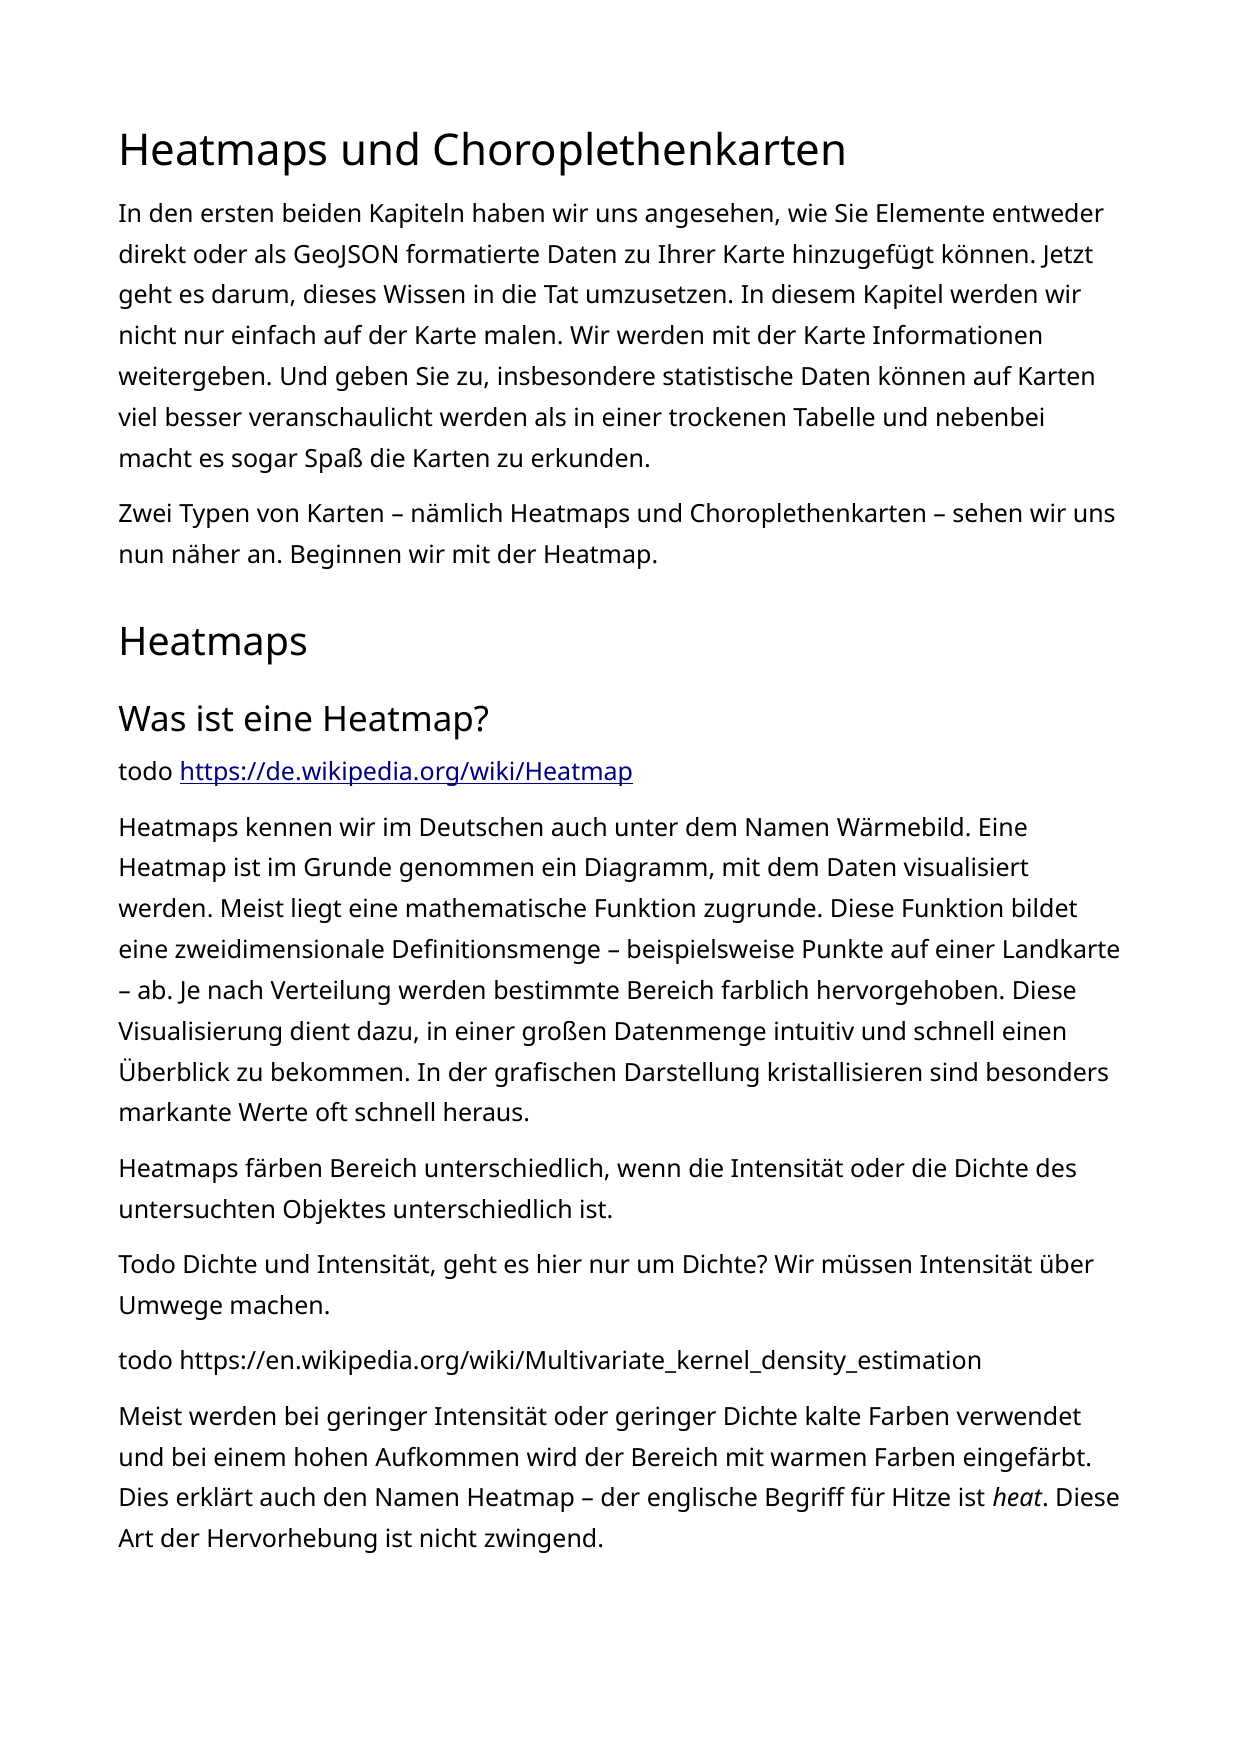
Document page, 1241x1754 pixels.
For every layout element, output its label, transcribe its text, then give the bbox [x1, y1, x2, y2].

text Meist werden bei geringer Intensität oder geringer Dichte kalte Farben verwendet und bei einem hohen Aufkommen wird der Bereich mit warmen Farben eingefärbt. Dies erklärt auch den Namen Heatmap – der englische Begriff für Hitze ist heat. Diese Art der Hervorhebung ist nicht zwingend. [118, 1398, 1122, 1555]
text In den ersten beiden Kapiteln haben wir uns angesehen, wie Sie Elemente entweder direkt oder als GeoJSON formatierte Daten zu Ihrer Karte hinzugefügt können. Jetzt geht es darum, dieses Wissen in die Tat umzusetzen. In diesem Kapitel werden wir nicht nur einfach auf der Karte malen. Wir werden mit der Karte Informationen weitergeben. Und geben Sie zu, insbesondere statistische Daten können auf Karten viel besser veranschaulicht werden als in einer trockenen Tabelle und nebenbei macht es sogar Spaß die Karten zu erkunden. [118, 195, 1122, 474]
text Zwei Typen von Karten – nämlich Heatmaps und Choroplethenkarten – sehen wir uns nun näher an. Beginnen wir mit der Heatmap. [118, 496, 1122, 571]
text Todo Dichte und Intensität, geht es hier nur um Dichte? Wir müssen Intensität über Umwege machen. [118, 1247, 1122, 1322]
subtitle Heatmaps [118, 613, 1122, 667]
text todo https://en.wikipedia.org/wiki/Multivariate_kernel_density_estimation [118, 1343, 1122, 1377]
text Heatmaps kennen wir im Deutschen auch unter dem Namen Wärmebild. Eine Heatmap ist im Grunde genommen ein Diagramm, mit dem Daten visualisiert werden. Meist liegt eine mathematische Funktion zugrunde. Diese Funktion bildet eine zweidimensionale Definitionsmenge – beispielsweise Punkte auf einer Landkarte – ab. Je nach Verteilung werden bestimmte Bereich farblich hervorgehoben. Diese Visualisierung dient dazu, in einer großen Datenmenge intuitiv und schnell einen Überblick zu bekommen. In der grafischen Darstellung kristallisieren sind besonders markante Werte oft schnell heraus. [118, 809, 1122, 1129]
text todo https://de.wikipedia.org/wiki/Heatmap [118, 754, 1122, 788]
subtitle Was ist eine Heatmap? [118, 694, 1122, 741]
subtitle Heatmaps und Choroplethenkarten [118, 118, 1122, 178]
text Heatmaps färben Bereich unterschiedlich, wenn die Intensität oder die Dichte des untersuchten Objektes unterschiedlich ist. [118, 1151, 1122, 1225]
